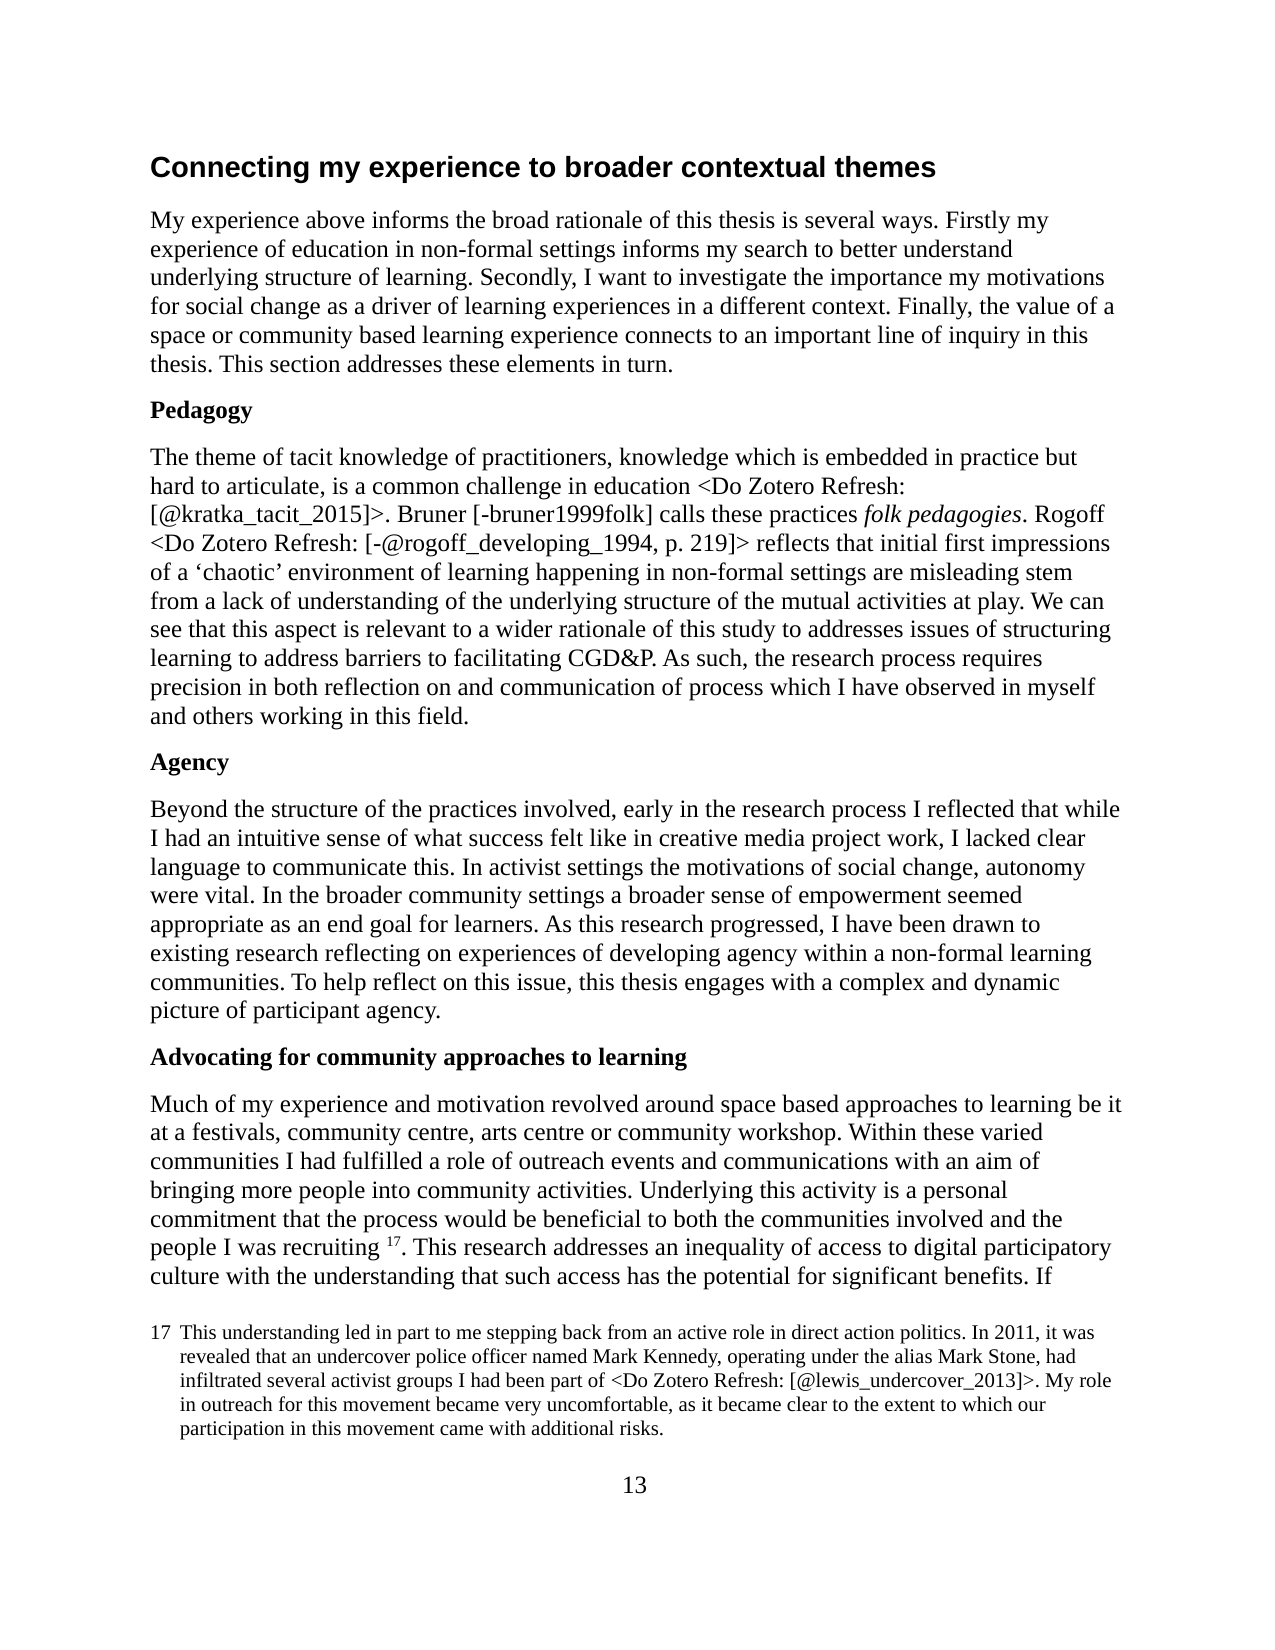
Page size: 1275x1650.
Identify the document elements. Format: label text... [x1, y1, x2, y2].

text This understanding led in part to me stepping back from an active role in direct action politics. In 2011, it was revealed that an undercover police officer named Mark Kennedy, operating under the alias Mark Stone, had infiltrated several activist groups I had been part of <Do Zotero Refresh: [@lewis_undercover_2013]>. My role in outreach for this movement became very uncomfortable, as it became clear to the extent to which our participation in this movement came with additional risks. [150, 1320, 1125, 1440]
text Much of my experience and motivation revolved around space based approaches to learning be it at a festivals, community centre, arts centre or community workshop. Within these varied communities I had fulfilled a role of outreach events and communications with an aim of bringing more people into community activities. Underlying this activity is a personal commitment that the process would be beneficial to both the communities involved and the people I was recruiting . This research addresses an inequality of access to digital participatory culture with the understanding that such access has the potential for significant benefits. If [150, 1089, 1125, 1290]
text Advocating for community approaches to learning [150, 1042, 1125, 1071]
text My experience above informs the broad rationale of this thesis is several ways. Firstly my experience of education in non-formal settings informs my search to better understand underlying structure of learning. Secondly, I want to investigate the importance my motivations for social change as a driver of learning experiences in a different context. Finally, the value of a space or community based learning experience connects to an important line of inquiry in this thesis. This section addresses these elements in turn. [150, 205, 1125, 377]
text Pedagogy [150, 395, 1125, 424]
text The theme of tacit knowledge of practitioners, knowledge which is embedded in practice but hard to articulate, is a common challenge in education <Do Zotero Refresh: [@kratka_tacit_2015]>. Bruner [-bruner1999folk] calls these practices folk pedagogies. Rogoff <Do Zotero Refresh: [-@rogoff_developing_1994, p. 219]> reflects that initial first impressions of a ‘chaotic’ environment of learning happening in non-formal settings are misleading stem from a lack of understanding of the underlying structure of the mutual activities at play. We can see that this aspect is relevant to a wider rationale of this study to addresses issues of structuring learning to address barriers to facilitating CGD&P. As such, the research process requires precision in both reflection on and communication of process which I have observed in myself and others working in this field. [150, 442, 1125, 729]
text Beyond the structure of the practices involved, early in the research process I reflected that while I had an intuitive sense of what success felt like in creative media project work, I lacked clear language to communicate this. In activist settings the motivations of social change, autonomy were vital. In the broader community settings a broader sense of empowerment seemed appropriate as an end goal for learners. As this research progressed, I have been drawn to existing research reflecting on experiences of developing agency within a non-formal learning communities. To help reflect on this issue, this thesis engages with a complex and dynamic picture of participant agency. [150, 794, 1125, 1024]
subtitle Connecting my experience to broader contextual themes [150, 150, 1125, 183]
text Agency [150, 747, 1125, 776]
